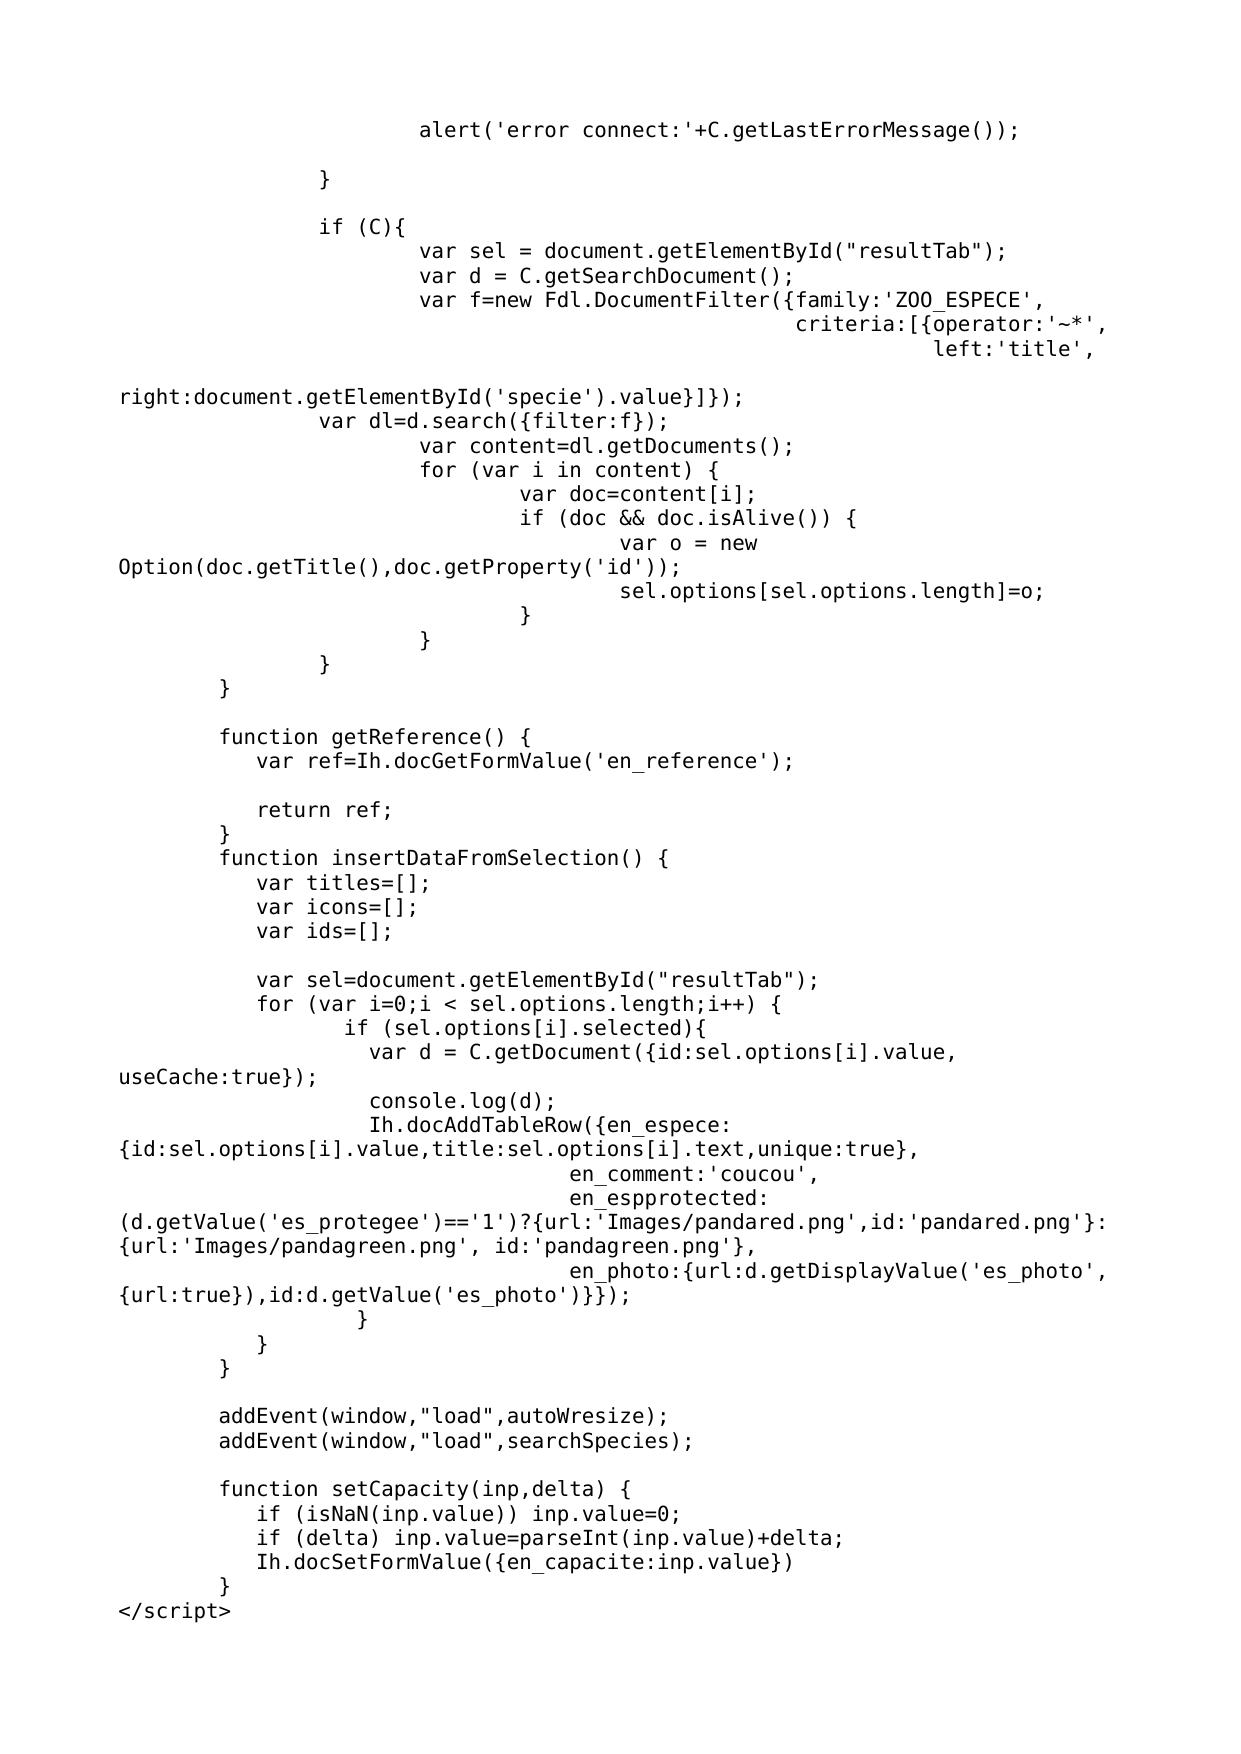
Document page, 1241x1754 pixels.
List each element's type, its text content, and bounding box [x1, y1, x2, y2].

text alert('error connect:'+C.getLastErrorMessage()); } if (C){ var sel = document.getElementById("resultTab"); var d = C.getSearchDocument(); var f=new Fdl.DocumentFilter({family:'ZOO_ESPECE', criteria:[{operator:'~*', left:'title', right:document.getElementById('specie').value}]}); var dl=d.search({filter:f}); var content=dl.getDocuments(); for (var i in content) { var doc=content[i]; if (doc && doc.isAlive()) { var o = new Option(doc.getTitle(),doc.getProperty('id')); sel.options[sel.options.length]=o; } } } } function getReference() { var ref=Ih.docGetFormValue('en_reference'); return ref; } function insertDataFromSelection() { var titles=[]; var icons=[]; var ids=[]; var sel=document.getElementById("resultTab"); for (var i=0;i < sel.options.length;i++) { if (sel.options[i].selected){ var d = C.getDocument({id:sel.options[i].value, useCache:true}); console.log(d); Ih.docAddTableRow({en_espece:{id:sel.options[i].value,title:sel.options[i].text,unique:true}, en_comment:'coucou', en_espprotected:(d.getValue('es_protegee')=='1')?{url:'Images/pandared.png',id:'pandared.png'}:{url:'Images/pandagreen.png', id:'pandagreen.png'}, en_photo:{url:d.getDisplayValue('es_photo',{url:true}),id:d.getValue('es_photo')}}); } } } addEvent(window,"load",autoWresize); addEvent(window,"load",searchSpecies); function setCapacity(inp,delta) { if (isNaN(inp.value)) inp.value=0; if (delta) inp.value=parseInt(inp.value)+delta; Ih.docSetFormValue({en_capacite:inp.value}) } </script> [118, 118, 1122, 1623]
